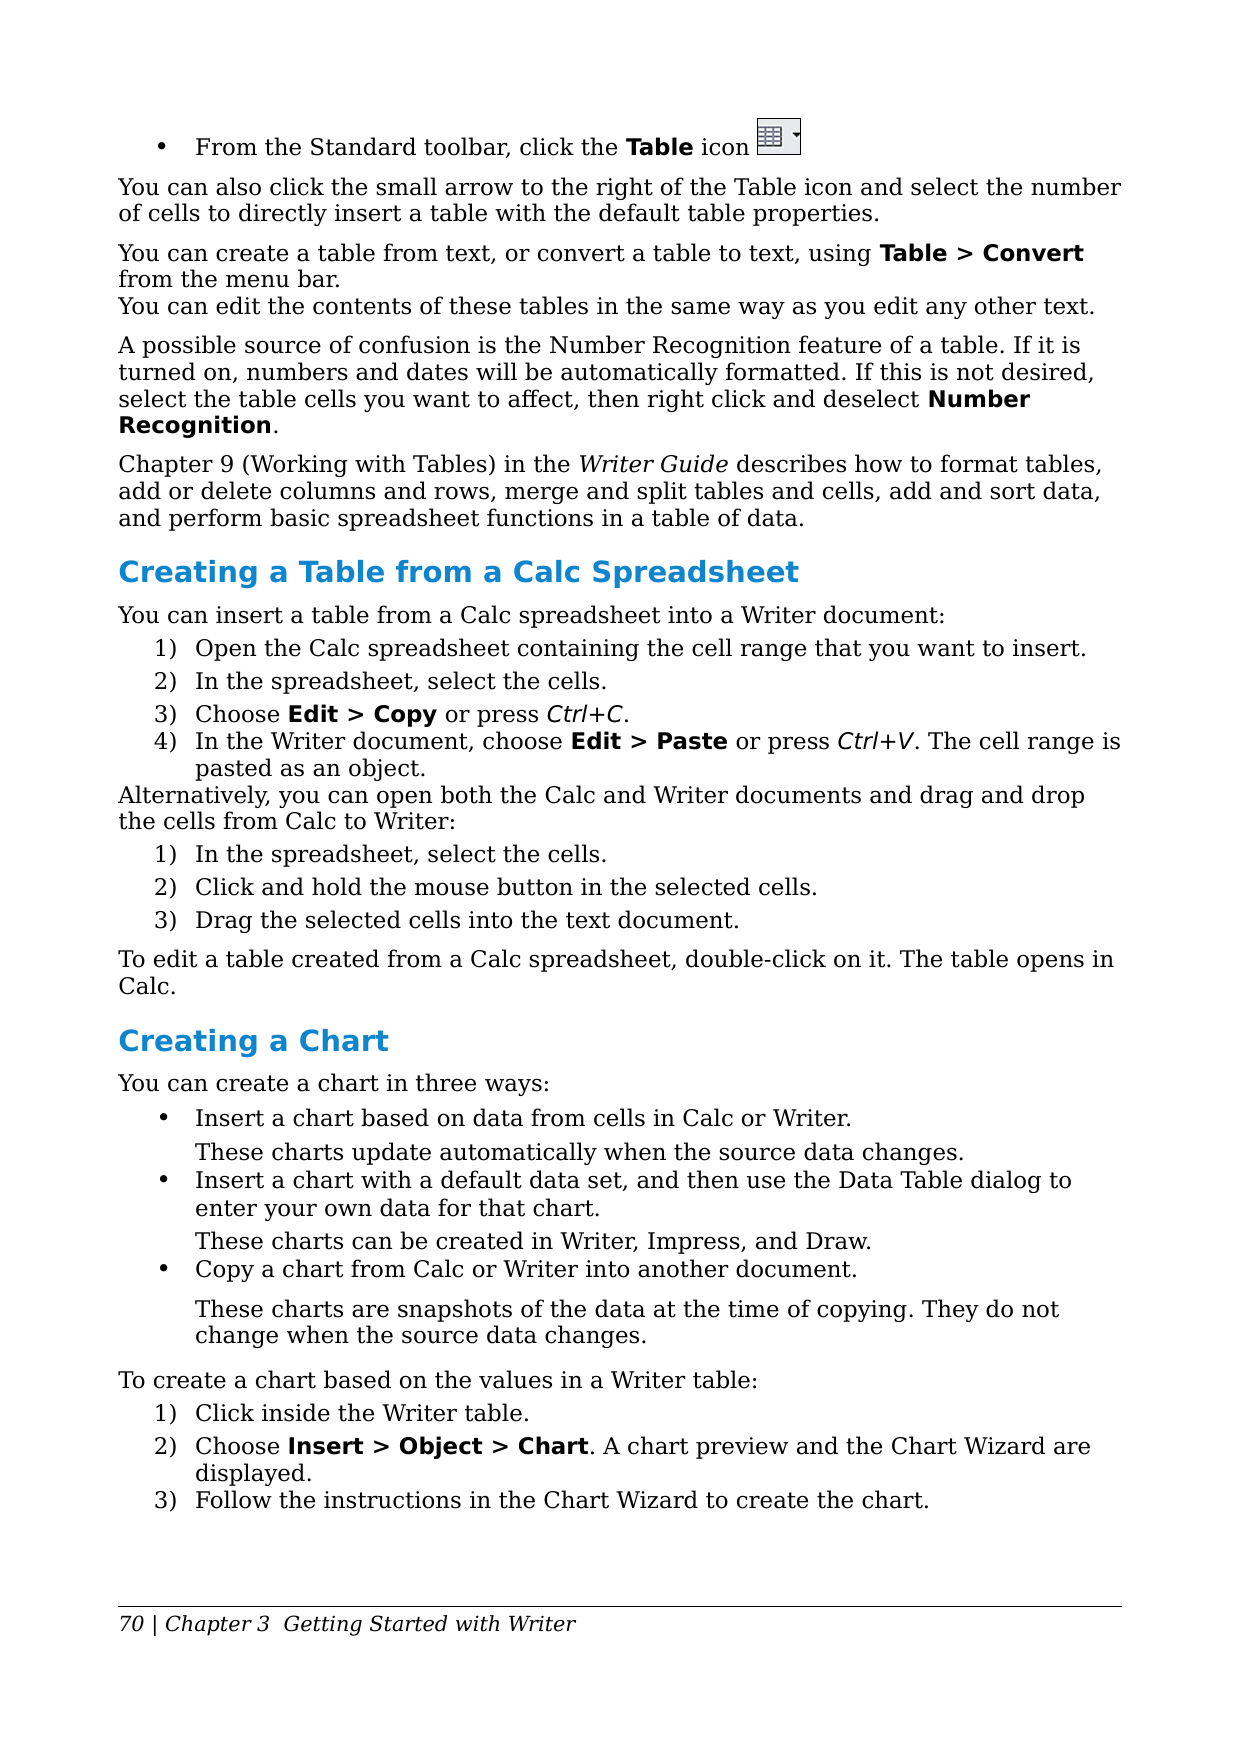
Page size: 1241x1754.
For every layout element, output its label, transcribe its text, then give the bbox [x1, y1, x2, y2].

subtitle Creating a Chart [118, 1024, 1122, 1058]
text You can edit the contents of these tables in the same way as you edit any other text. [118, 293, 1122, 320]
list These charts are snapshots of the data at the time of copying. They do not change when the source data changes. [195, 1296, 1122, 1349]
list Choose Edit > Copy or press Ctrl+C. [177, 701, 1122, 728]
list Insert a chart with a default data set, and then use the Data Table dialog to enter your own data for that chart. [156, 1166, 1122, 1222]
list From the Standard toolbar, click the Table icon [154, 118, 1122, 161]
text A possible source of confusion is the Number Recognition feature of a table. If it is turned on, numbers and dates will be automatically formatted. If this is not desired, select the table cells you want to affect, then right click and deselect Number Recognition. [118, 332, 1122, 439]
list Follow the instructions in the Chart Wizard to create the chart. [177, 1487, 1122, 1513]
list These charts update automatically when the source data changes. [195, 1139, 1122, 1166]
list In the spreadsheet, select the cells. [177, 842, 1122, 868]
list You can insert a table from a Calc spreadsheet into a Writer document: [118, 602, 1122, 629]
list Alternatively, you can open both the Calc and Writer documents and drag and drop the cells from Calc to Writer: [118, 782, 1122, 835]
list These charts can be created in Writer, Impress, and Draw. [195, 1228, 1122, 1254]
list Click and hold the mouse button in the selected cells. [177, 874, 1122, 901]
text You can also click the small arrow to the right of the Table icon and select the number of cells to directly insert a table with the default table properties. [118, 174, 1122, 227]
subtitle Creating a Table from a Calc Spreadsheet [118, 556, 1122, 590]
list To create a chart based on the values in a Writer table: [118, 1367, 1122, 1394]
text Chapter 9 (Working with Tables) in the Writer Guide describes how to format tables, add or delete columns and rows, merge and split tables and cells, add and sort data, and perform basic spreadsheet functions in a table of data. [118, 452, 1122, 532]
text You can create a table from text, or convert a table to text, using Table > Convert from the menu bar. [118, 239, 1122, 293]
list Choose Insert > Object > Chart. A chart preview and the Chart Wizard are displayed. [177, 1433, 1122, 1487]
list Insert a chart based on data from cells in Calc or Writer. [156, 1104, 1122, 1133]
list Click inside the Writer table. [177, 1400, 1122, 1427]
list You can create a chart in three ways: [118, 1071, 1122, 1097]
list In the Writer document, choose Edit > Paste or press Ctrl+V. The cell range is pasted as an object. [177, 728, 1122, 782]
list Drag the selected cells into the text document. [177, 907, 1122, 934]
list Open the Calc spreadsheet containing the cell range that you want to insert. [177, 635, 1122, 662]
list Copy a chart from Calc or Writer into another document. [156, 1254, 1122, 1284]
text To edit a table created from a Calc spreadsheet, double-click on it. The table opens in Calc. [118, 947, 1122, 1000]
list In the spreadsheet, select the cells. [177, 668, 1122, 695]
picture [758, 119, 800, 154]
